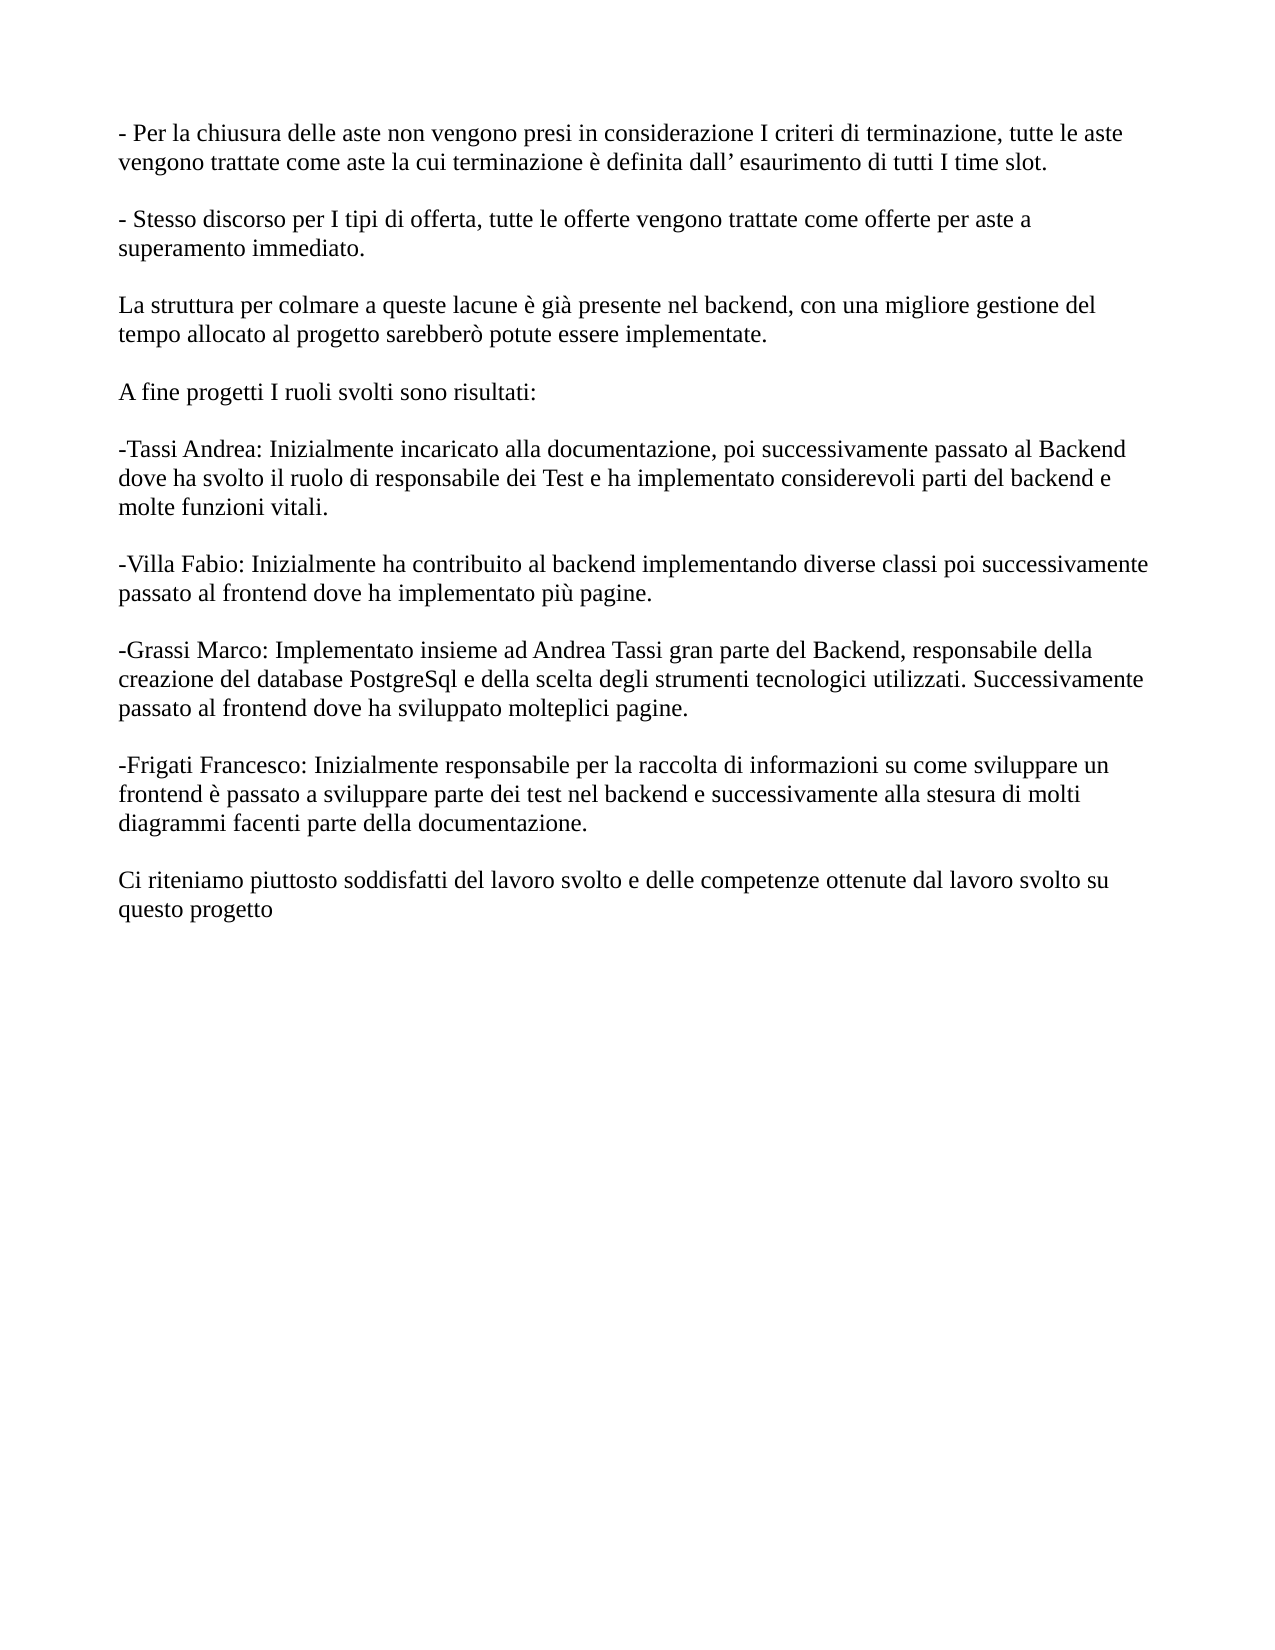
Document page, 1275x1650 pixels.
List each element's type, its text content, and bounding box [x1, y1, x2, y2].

text -Tassi Andrea: Inizialmente incaricato alla documentazione, poi successivamente passato al Backend dove ha svolto il ruolo di responsabile dei Test e ha implementato considerevoli parti del backend e molte funzioni vitali. [118, 434, 1157, 521]
text La struttura per colmare a queste lacune è già presente nel backend, con una migliore gestione del tempo allocato al progetto sarebberò potute essere implementate. [118, 291, 1157, 348]
text A fine progetti I ruoli svolti sono risultati: [118, 377, 1157, 406]
text Ci riteniamo piuttosto soddisfatti del lavoro svolto e delle competenze ottenute dal lavoro svolto su questo progetto [118, 866, 1157, 923]
text -Grassi Marco: Implementato insieme ad Andrea Tassi gran parte del Backend, responsabile della creazione del database PostgreSql e della scelta degli strumenti tecnologici utilizzati. Successivamente passato al frontend dove ha sviluppato molteplici pagine. [118, 636, 1157, 722]
text - Stesso discorso per I tipi di offerta, tutte le offerte vengono trattate come offerte per aste a superamento immediato. [118, 204, 1157, 262]
text -Villa Fabio: Inizialmente ha contribuito al backend implementando diverse classi poi successivamente passato al frontend dove ha implementato più pagine. [118, 549, 1157, 607]
text - Per la chiusura delle aste non vengono presi in considerazione I criteri di terminazione, tutte le aste vengono trattate come aste la cui terminazione è definita dall’ esaurimento di tutti I time slot. [118, 118, 1157, 176]
text -Frigati Francesco: Inizialmente responsabile per la raccolta di informazioni su come sviluppare un frontend è passato a sviluppare parte dei test nel backend e successivamente alla stesura di molti diagrammi facenti parte della documentazione. [118, 751, 1157, 837]
